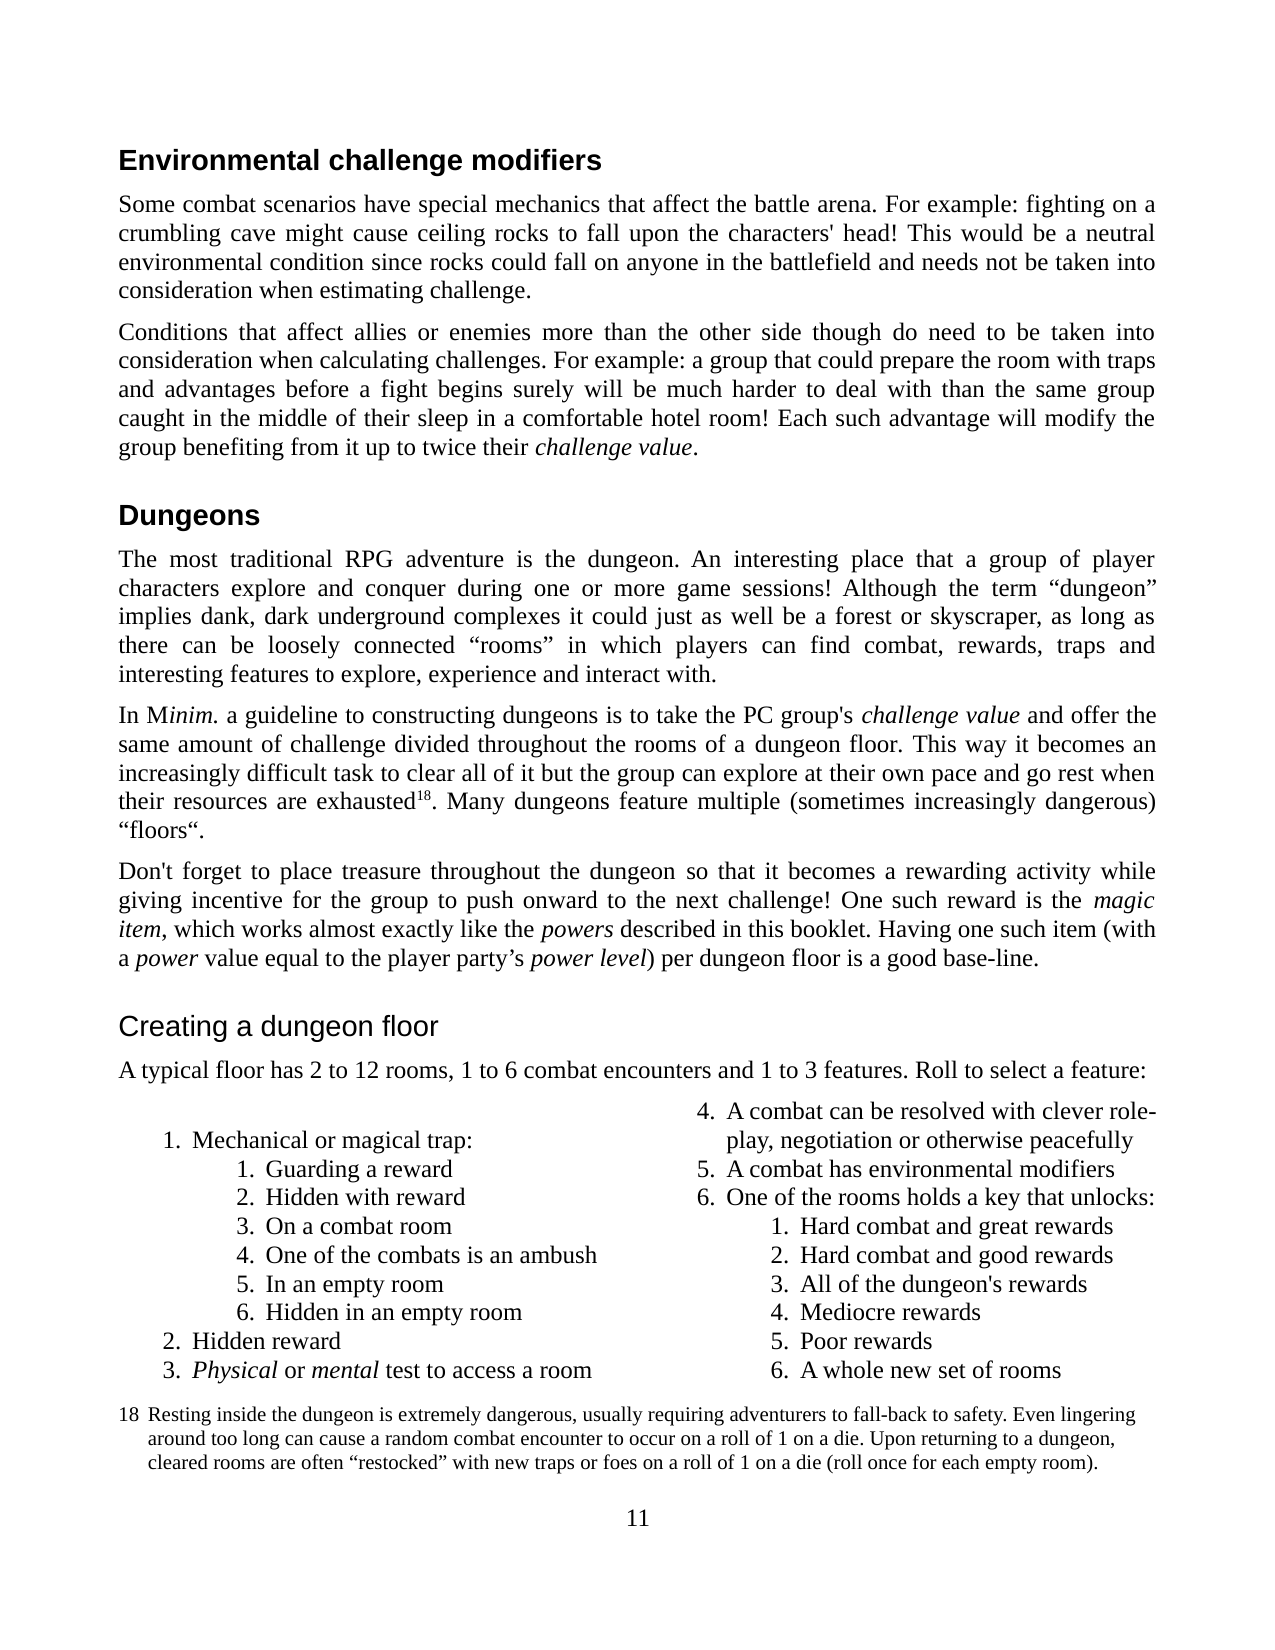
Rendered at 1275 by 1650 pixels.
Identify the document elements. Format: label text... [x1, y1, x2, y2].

text Resting inside the dungeon is extremely dangerous, usually requiring adventurers to fall-back to safety. Even lingering around too long can cause a random combat encounter to occur on a roll of 1 on a die. Upon returning to a dungeon, cleared rooms are often “restocked” with new traps or foes on a roll of 1 on a die (roll once for each empty room). [118, 1401, 1157, 1474]
list Hard combat and great rewards [770, 1211, 1157, 1240]
list A combat can be resolved with clever role-play, negotiation or otherwise peacefully [697, 1096, 1157, 1154]
list A combat has environmental modifiers [697, 1154, 1157, 1182]
list Physical or mental test to access a room [162, 1355, 622, 1384]
list All of the dungeon's rewards [770, 1269, 1157, 1297]
list Hidden with reward [236, 1182, 622, 1211]
text Don't forget to place treasure throughout the dungeon so that it becomes a rewarding activity while giving incentive for the group to push onward to the next challenge! One such reward is the magic item, which works almost exactly like the powers described in this booklet. Having one such item (with a power value equal to the player party’s power level) per dungeon floor is a good base-line. [118, 856, 1157, 971]
list One of the rooms holds a key that unlocks: [697, 1182, 1157, 1211]
subtitle Creating a dungeon floor [118, 1009, 1157, 1042]
list Hard combat and good rewards [770, 1240, 1157, 1269]
list Guarding a reward [236, 1154, 622, 1182]
text Conditions that affect allies or enemies more than the other side though do need to be taken into consideration when calculating challenges. For example: a group that could prepare the room with traps and advantages before a fight begins surely will be much harder to deal with than the same group caught in the middle of their sleep in a comfortable hotel room! Each such advantage will modify the group benefiting from it up to twice their challenge value. [118, 317, 1157, 460]
list In an empty room [236, 1269, 622, 1297]
text Some combat scenarios have special mechanics that affect the battle arena. For example: fighting on a crumbling cave might cause ceiling rocks to fall upon the characters' head! This would be a neutral environmental condition since rocks could fall on anyone in the battlefield and needs not be taken into consideration when estimating challenge. [118, 189, 1157, 304]
list Hidden in an empty room [236, 1297, 622, 1326]
list Poor rewards [770, 1326, 1157, 1355]
list Mediocre rewards [770, 1297, 1157, 1326]
text The most traditional RPG adventure is the dungeon. An interesting place that a group of player characters explore and conquer during one or more game sessions! Although the term “dungeon” implies dank, dark underground complexes it could just as well be a forest or skyscraper, as long as there can be loosely connected “rooms” in which players can find combat, rewards, traps and interesting features to explore, experience and interact with. [118, 544, 1157, 688]
list Hidden reward [162, 1326, 622, 1355]
text In Minim. a guideline to constructing dungeons is to take the PC group's challenge value and offer the same amount of challenge divided throughout the rooms of a dungeon floor. This way it becomes an increasingly difficult task to clear all of it but the group can explore at their own pace and go rest when their resources are exhausted. Many dungeons feature multiple (sometimes increasingly dangerous) “floors“. [118, 700, 1157, 844]
list On a combat room [236, 1211, 622, 1240]
subtitle Environmental challenge modifiers [118, 143, 1157, 177]
subtitle Dungeons [118, 498, 1157, 531]
text A typical floor has 2 to 12 rooms, 1 to 6 combat encounters and 1 to 3 features. Roll to select a feature: [118, 1055, 1157, 1084]
list Mechanical or magical trap: [162, 1125, 622, 1154]
list One of the combats is an ambush [236, 1240, 622, 1269]
list A whole new set of rooms [770, 1355, 1157, 1384]
